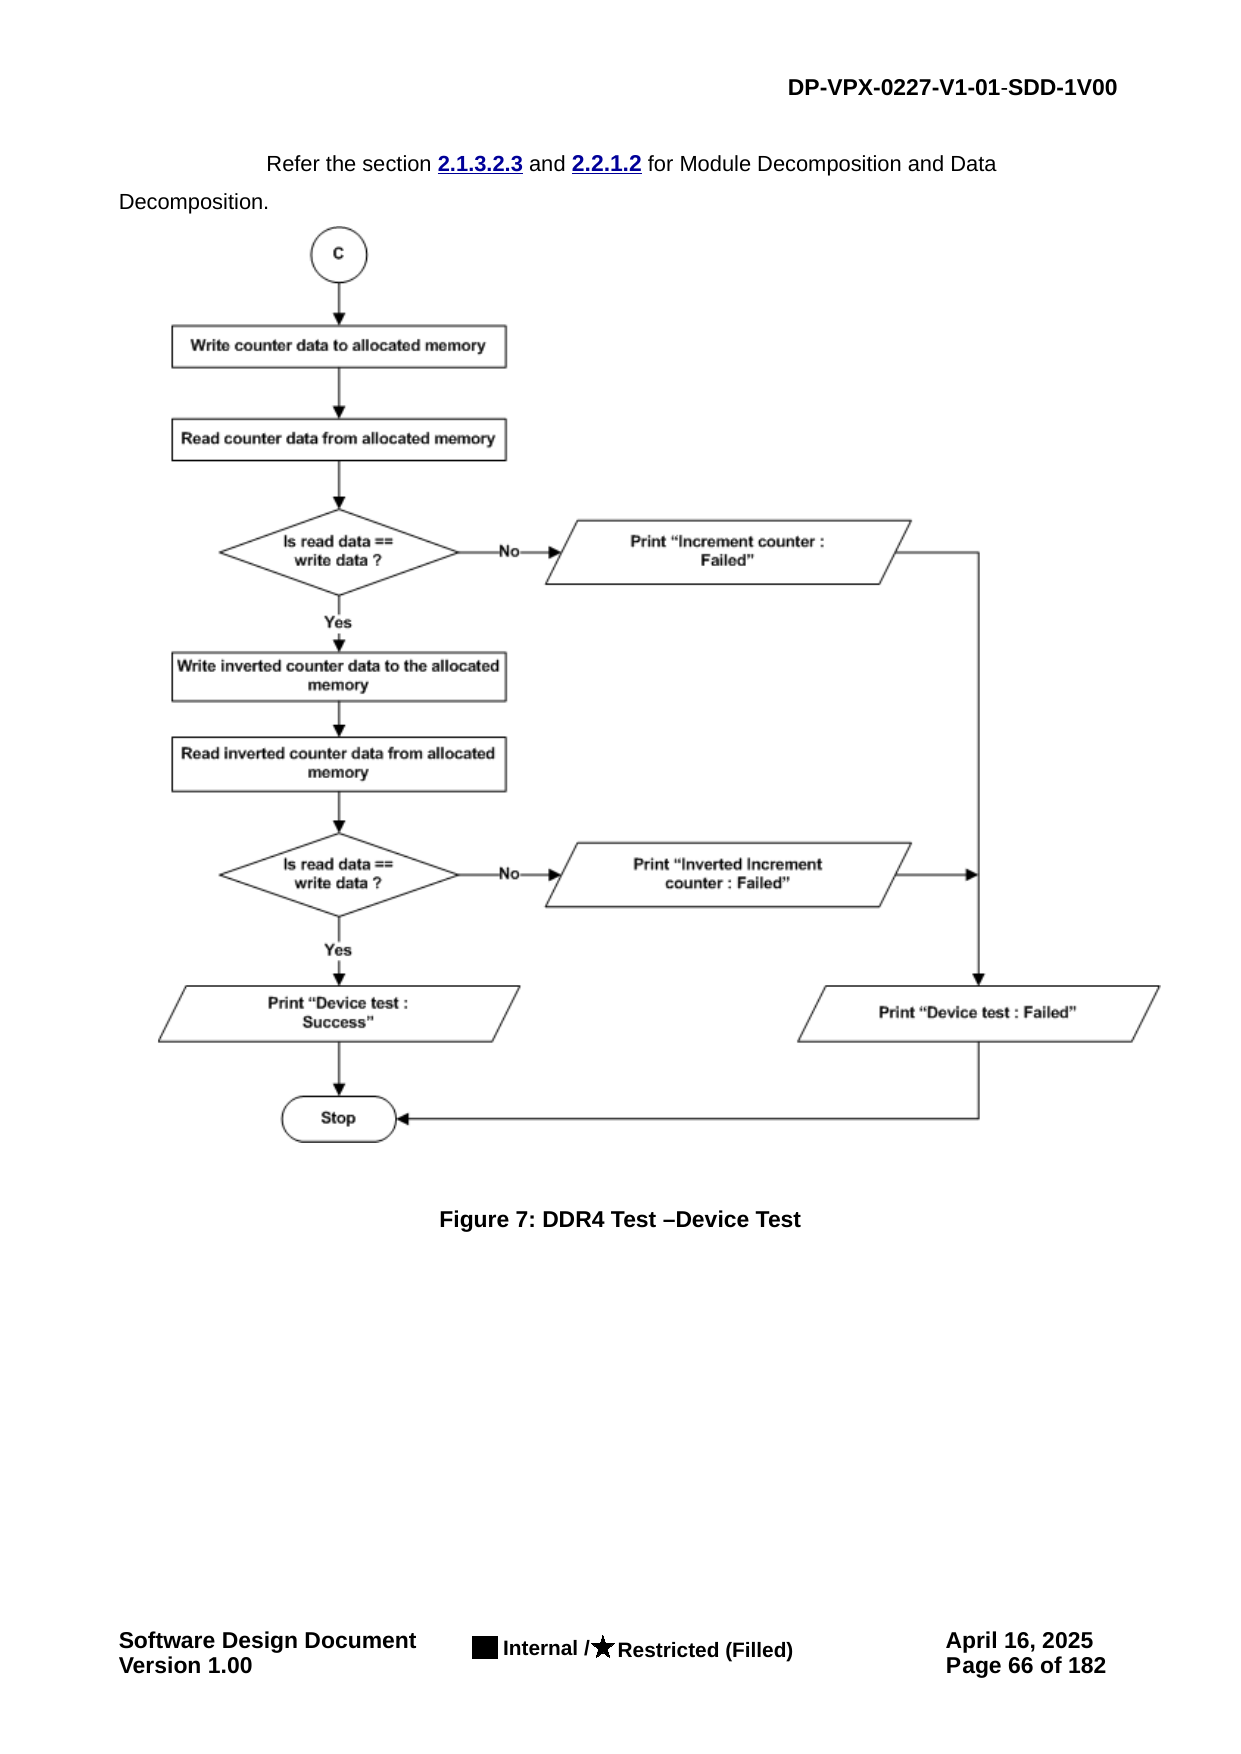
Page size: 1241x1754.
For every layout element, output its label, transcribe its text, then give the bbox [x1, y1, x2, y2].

picture [157, 226, 1161, 1143]
text Figure 7: DDR4 Test –Device Test [118, 1206, 1122, 1232]
text Refer the section 2.1.3.2.3 and 2.2.1.2 for Module Decomposition and Data Decomposition. [118, 150, 1122, 214]
